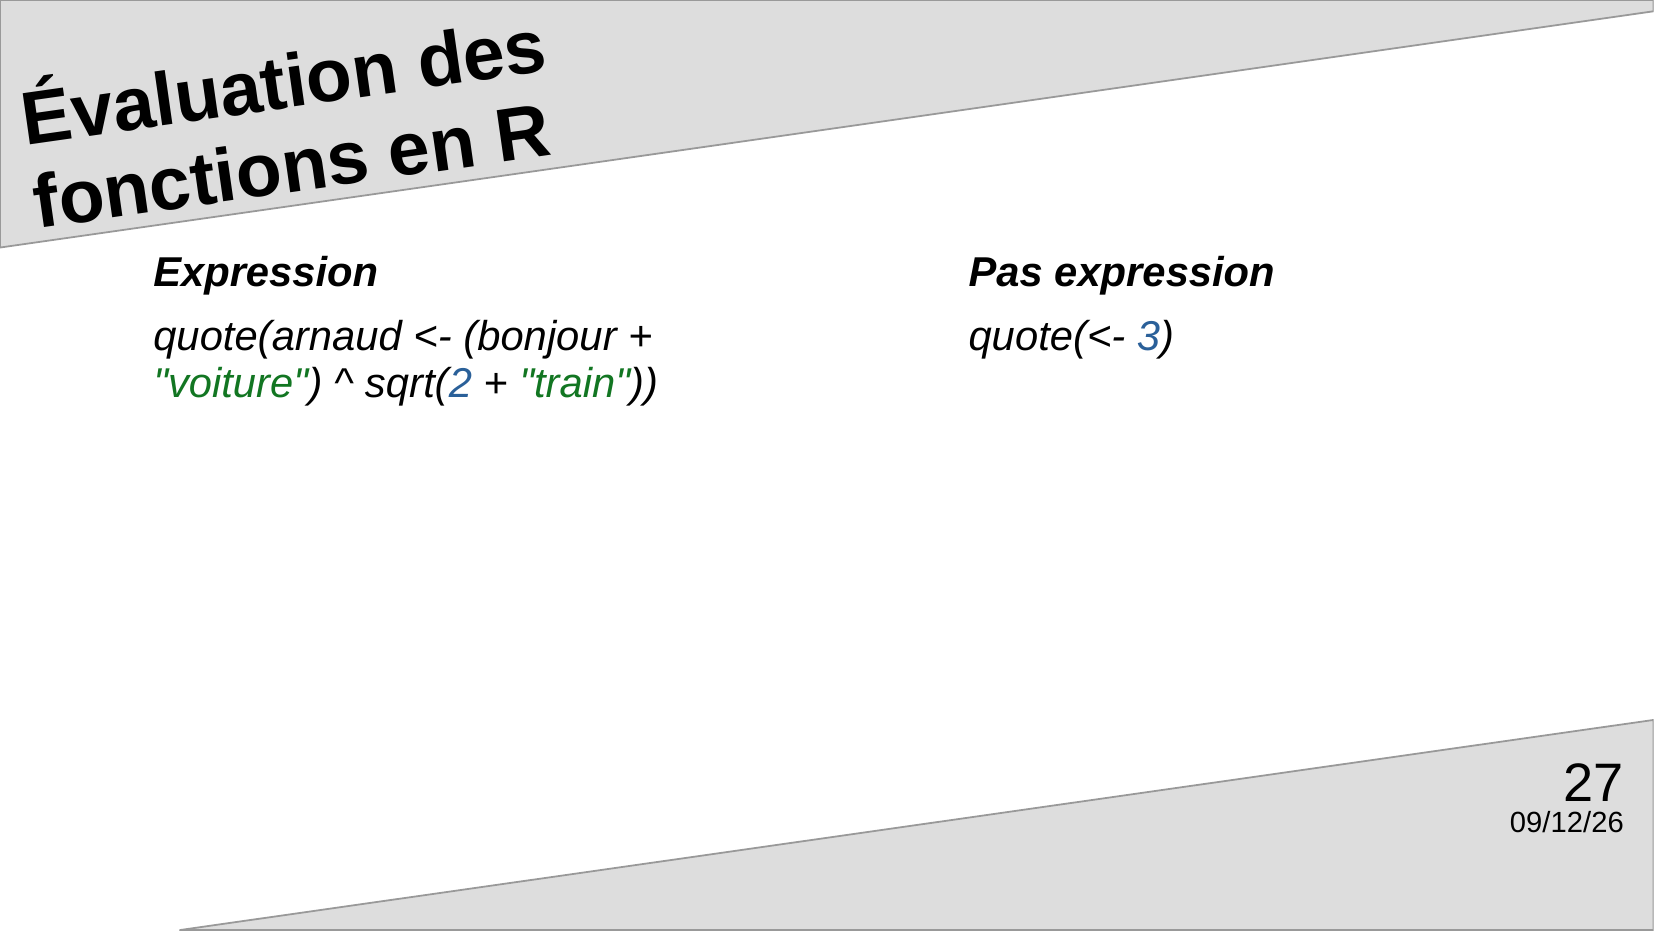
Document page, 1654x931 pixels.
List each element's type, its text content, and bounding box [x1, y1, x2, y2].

list Expression quote(arnaud <- (bonjour + "voiture") ^ sqrt(2 + "train")) [82, 248, 798, 827]
title Évaluation des fonctions en R [16, 0, 1502, 245]
list Pas expression quote(<- 3) [897, 248, 1654, 827]
